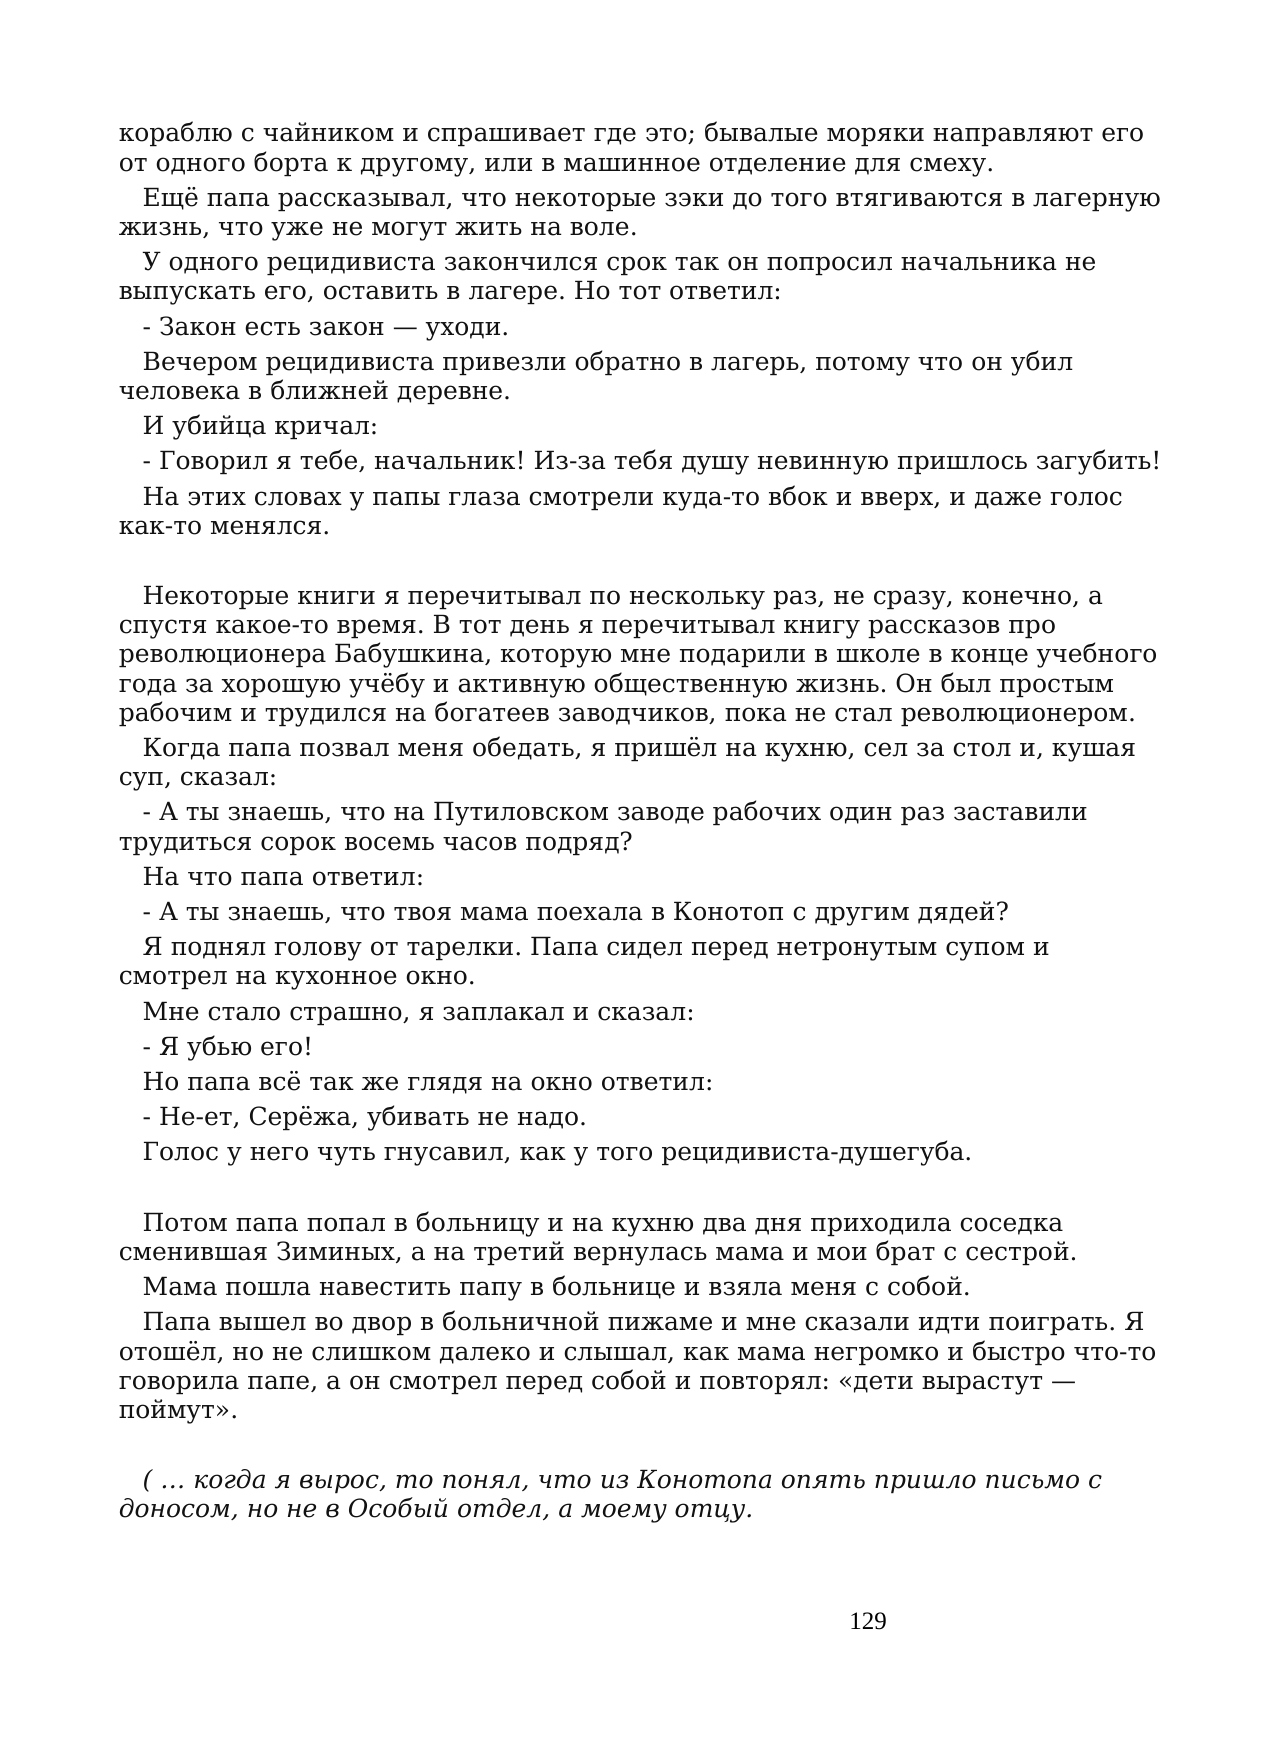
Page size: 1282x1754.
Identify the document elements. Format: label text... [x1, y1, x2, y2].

text Ещё папа рассказывал, что некоторые зэки до того втягиваются в лагерную жизнь, что уже не могут жить на воле. [118, 183, 1162, 241]
text ( … когда я вырос, то понял, что из Конотопа опять пришло письмо с доносом, но не в Особый отдел, а моему отцу. [118, 1465, 1162, 1524]
text И убийца кричал: [118, 411, 1162, 440]
text Но папа всё так же глядя на окно ответил: [118, 1067, 1162, 1096]
text Папа вышел во двор в больничной пижаме и мне сказали идти поиграть. Я отошёл, но не слишком далеко и слышал, как мама негромко и быстро что-то говорила папе, а он смотрел перед собой и повторял: «дети вырастут — поймут». [118, 1307, 1162, 1424]
text Я поднял голову от тарелки. Папа сидел перед нетронутым супом и смотрел на кухонное окно. [118, 932, 1162, 991]
text - А ты знаешь, что на Путиловском заводе рабочих один раз заставили трудиться сорок восемь часов подряд? [118, 797, 1162, 856]
text Мама пошла навестить папу в больнице и взяла меня с собой. [118, 1272, 1162, 1301]
text - А ты знаешь, что твоя мама поехала в Конотоп с другим дядей? [118, 897, 1162, 926]
text - Закон есть закон — уходи. [118, 312, 1162, 341]
text - Я убью его! [118, 1032, 1162, 1061]
text кораблю с чайником и спрашивает где это; бывалые моряки направляют его от одного борта к другому, или в машинное отделение для смеху. [118, 118, 1162, 177]
text Вечером рецидивиста привезли обратно в лагерь, потому что он убил человека в ближней деревне. [118, 347, 1162, 405]
text Голос у него чуть гнусавил, как у того рецидивиста-душегуба. [118, 1137, 1162, 1167]
text Когда папа позвал меня обедать, я пришёл на кухню, сел за стол и, кушая суп, сказал: [118, 733, 1162, 791]
text На что папа ответил: [118, 862, 1162, 891]
text У одного рецидивиста закончился срок так он попросил начальника не выпускать его, оставить в лагере. Но тот ответил: [118, 247, 1162, 306]
text - Не-ет, Серёжа, убивать не надо. [118, 1102, 1162, 1131]
text На этих словах у папы глаза смотрели куда-то вбок и вверх, и даже голос как-то менялся. [118, 482, 1162, 540]
text Мне стало страшно, я заплакал и сказал: [118, 997, 1162, 1026]
text Потом папа попал в больницу и на кухню два дня приходила соседка сменившая Зиминых, а на третий вернулась мама и мои брат с сестрой. [118, 1208, 1162, 1266]
text - Говорил я тебе, начальник! Из-за тебя душу невинную пришлось загубить! [118, 446, 1162, 476]
text Некоторые книги я перечитывал по нескольку раз, не сразу, конечно, а спустя какое-то время. В тот день я перечитывал книгу рассказов про революционера Бабушкина, которую мне подарили в школе в конце учебного года за хорошую учёбу и активную общественную жизнь. Он был простым рабочим и трудился на богатеев заводчиков, пока не стал революционером. [118, 581, 1162, 727]
